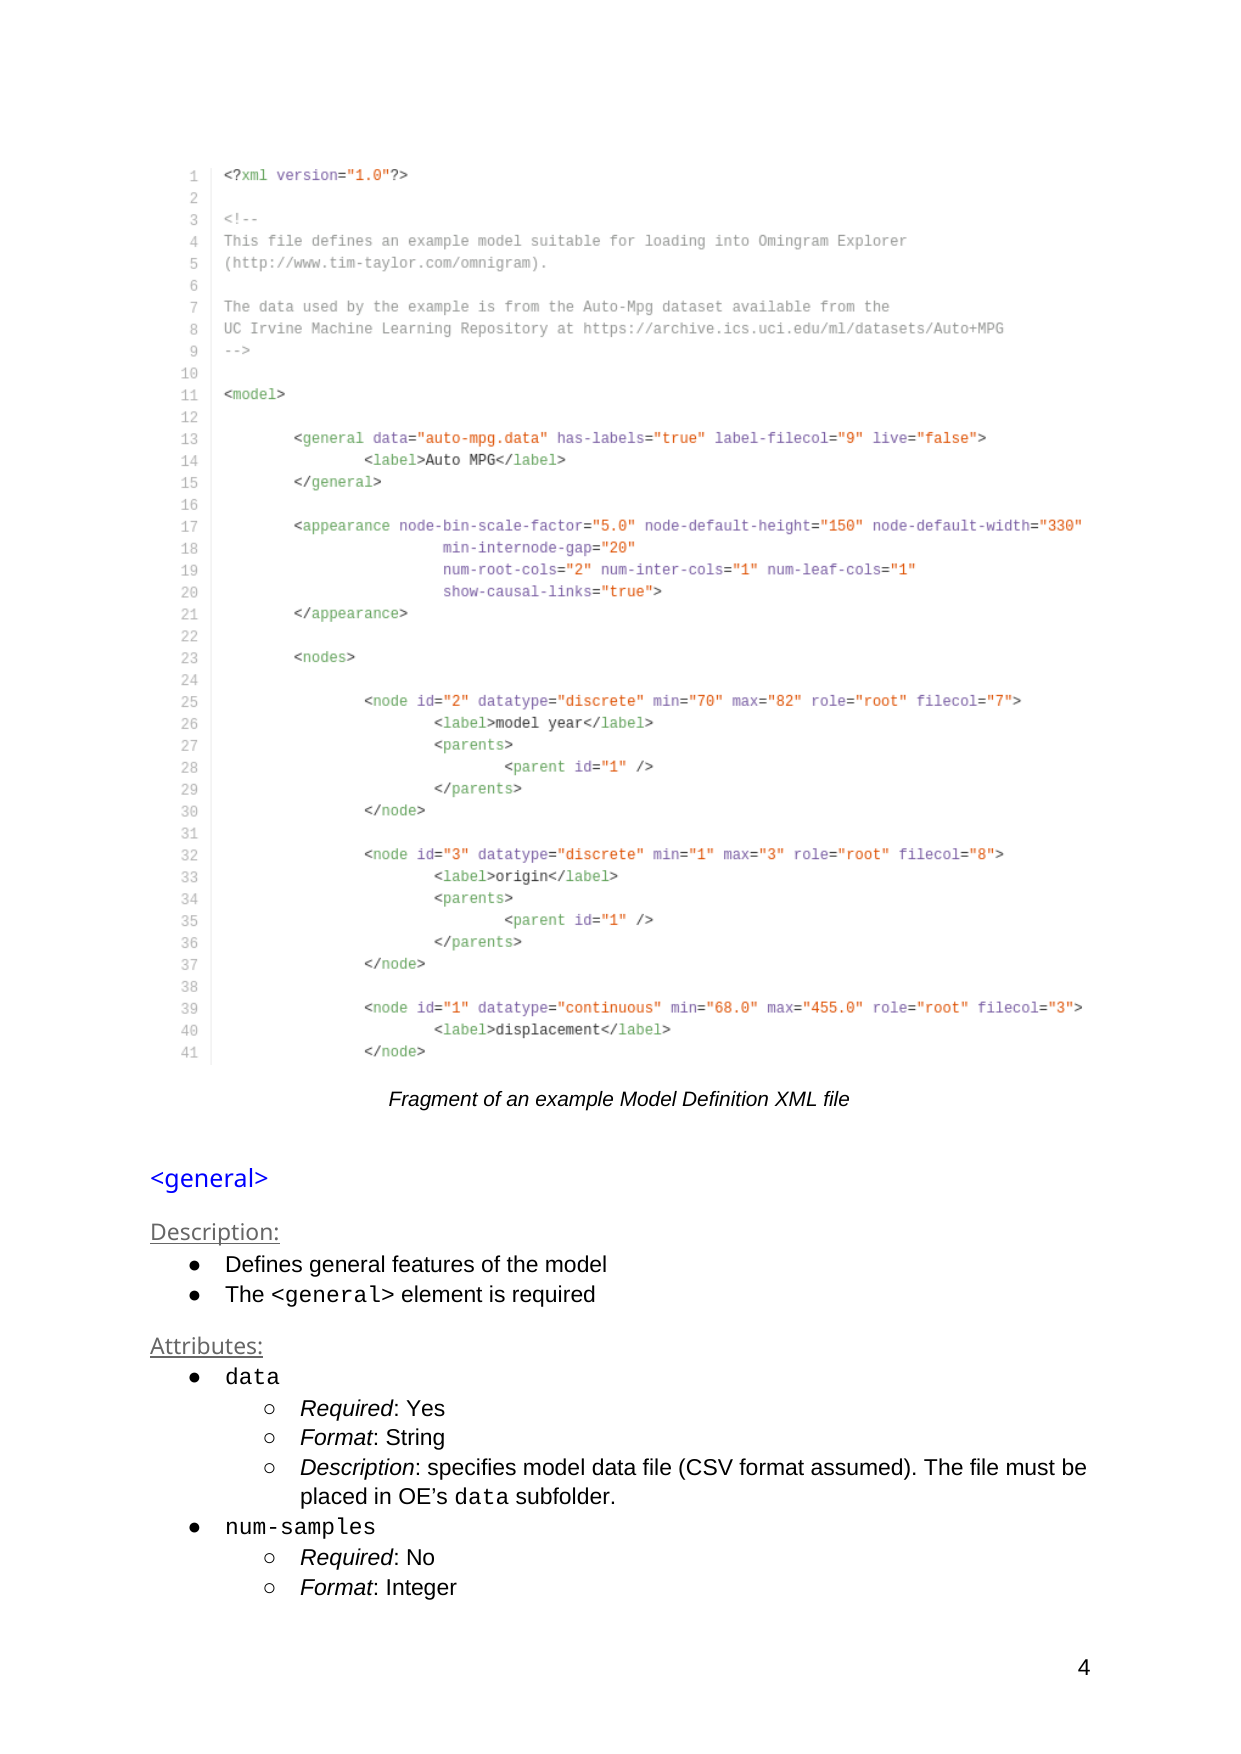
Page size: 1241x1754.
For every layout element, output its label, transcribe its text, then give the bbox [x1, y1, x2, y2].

text Fragment of an example Model Definition XML file [150, 1087, 1090, 1110]
picture [168, 168, 1110, 1065]
list Defines general features of the model [187, 1252, 1090, 1278]
list Format: Integer [262, 1574, 1090, 1600]
subtitle Attributes: [150, 1330, 1090, 1361]
subtitle Description: [150, 1216, 1090, 1247]
list Description: specifies model data file (CSV format assumed). The file must be placed in OE’s data subfolder. [262, 1454, 1090, 1511]
list Required: Yes [262, 1395, 1090, 1421]
subtitle <general> [150, 1160, 1090, 1194]
list data [187, 1366, 1090, 1392]
list Required: No [262, 1545, 1090, 1571]
list The <general> element is required [187, 1281, 1090, 1309]
list Format: String [262, 1425, 1090, 1450]
list num-samples [187, 1515, 1090, 1541]
